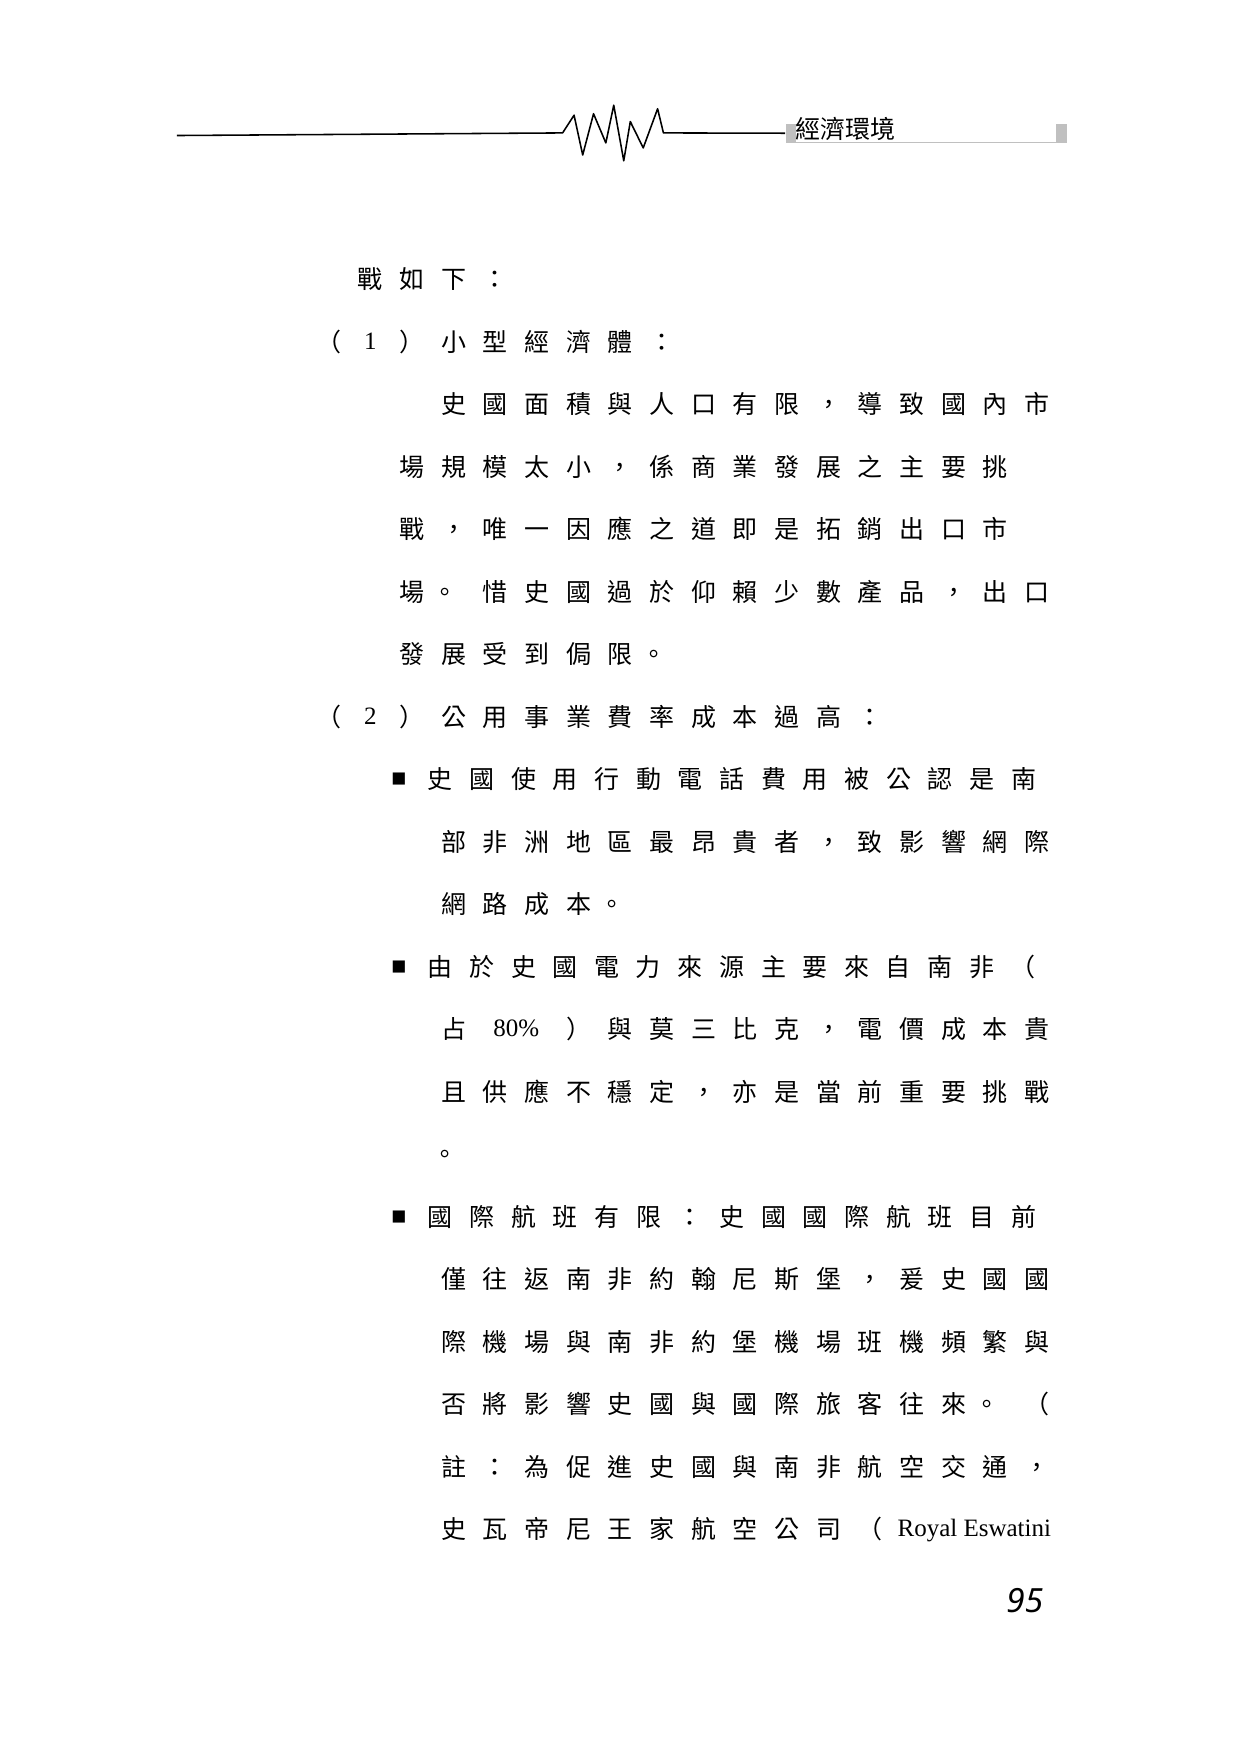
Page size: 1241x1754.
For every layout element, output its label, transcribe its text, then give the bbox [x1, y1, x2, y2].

text 史國面積與人口有限，導致國內市場規模太小，係商業發展之主要挑戰，唯一因應之道即是拓銷出口市場。惜史國過於仰賴少數產品，出口發展受到侷限。 [367, 361, 1058, 674]
text ■ 國際航班有限：史國國際航班目前僅往返南非約翰尼斯堡，爰史國國際機場與南非約堡機場班機頻繁與否將影響史國與國際旅客往來。（註：為促進史國與南非航空交通，史瓦帝尼王家航空公司（Royal Eswatini [370, 1174, 1058, 1549]
text （2）公用事業費率成本過高： [306, 674, 1058, 736]
text ■ 由於史國電力來源主要來自南非（占80%）與莫三比克，電價成本貴且供應不穩定，亦是當前重要挑戰。 [370, 924, 1058, 1174]
text 戰如下： [281, 236, 1058, 299]
text ■ 史國使用行動電話費用被公認是南部非洲地區最昂貴者，致影響網際網路成本。 [370, 736, 1058, 924]
text （1）小型經濟體： [306, 299, 1058, 361]
